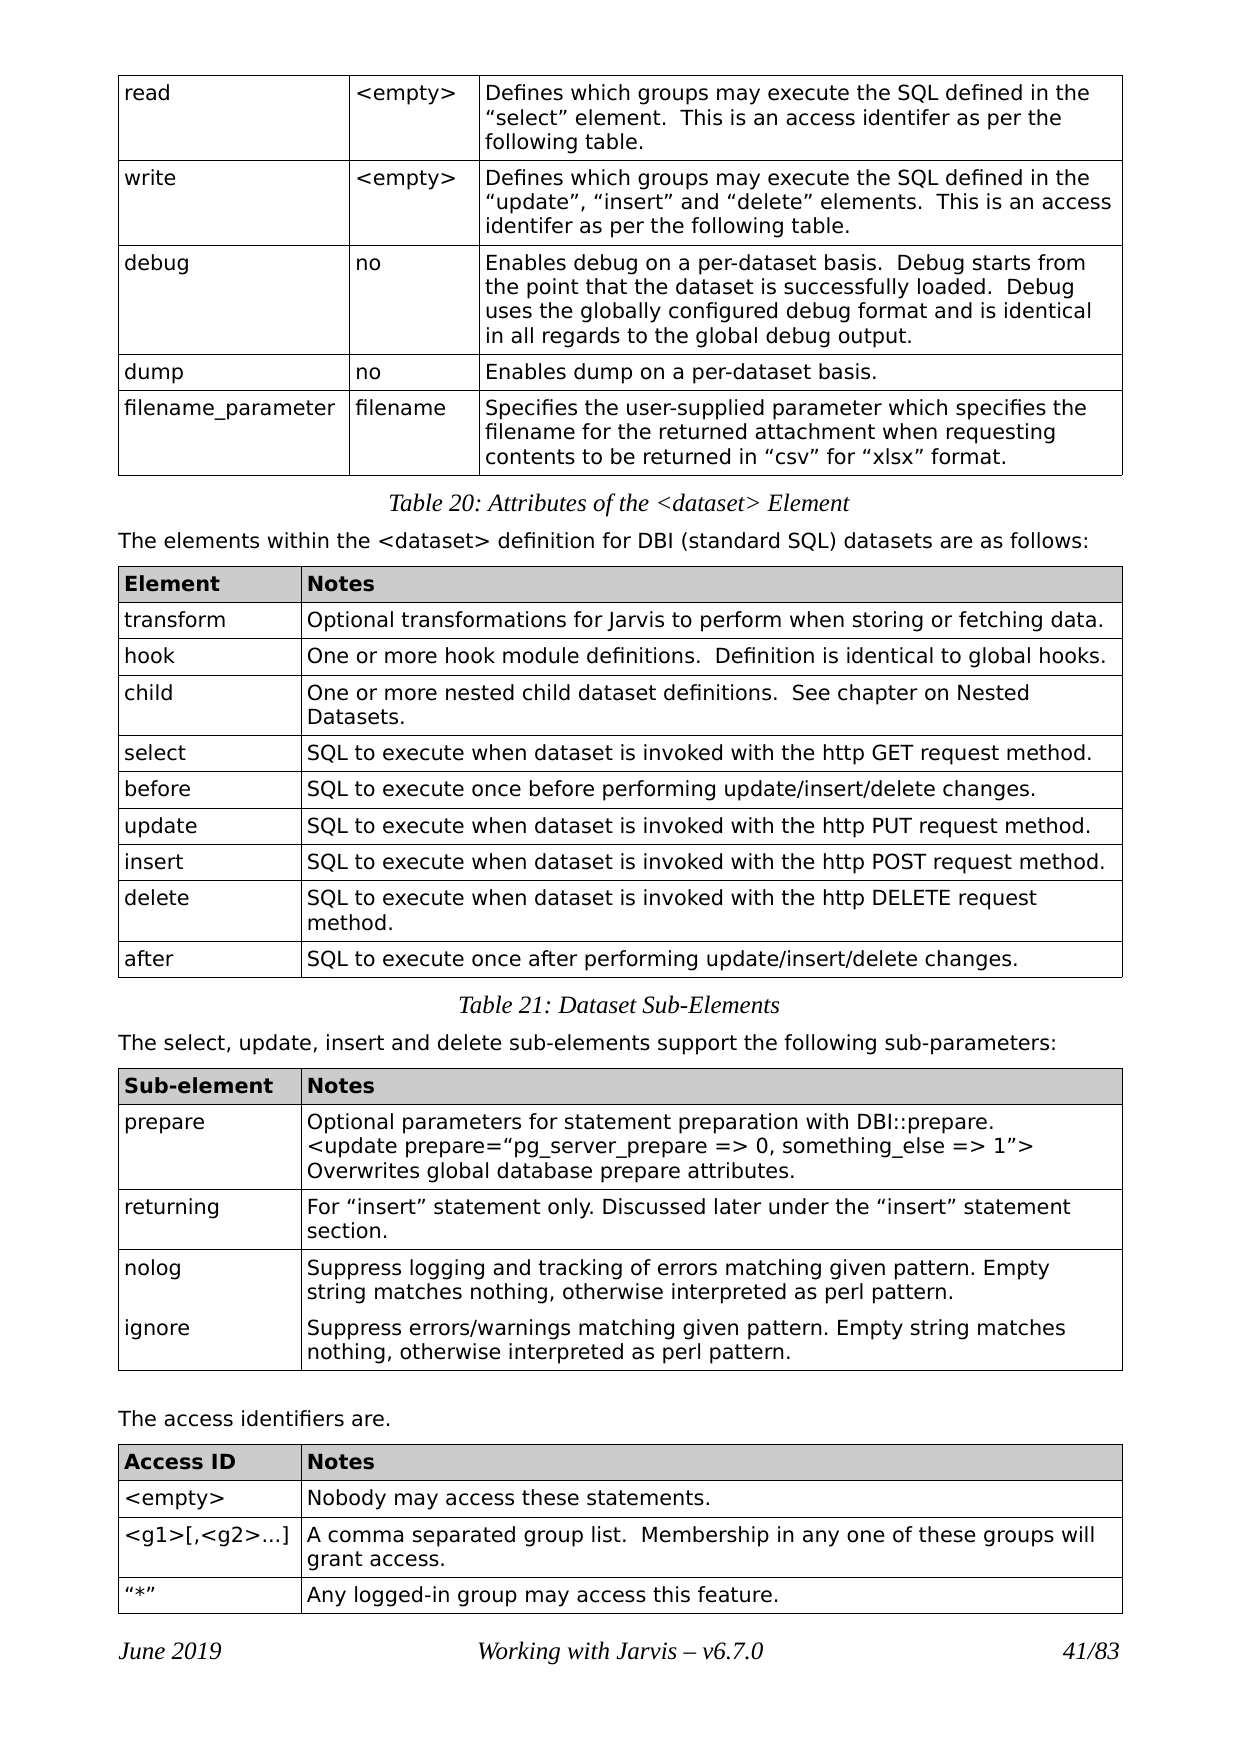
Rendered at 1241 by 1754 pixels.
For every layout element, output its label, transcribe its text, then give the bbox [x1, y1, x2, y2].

table_cell One or more hook module definitions. Definition is identical to global hooks. [302, 639, 1122, 674]
table_cell Optional parameters for statement preparation with DBI::prepare. <update prepare=“pg_server_prepare => 0, something_else => 1”> Overwrites global database prepare attributes. [302, 1105, 1122, 1189]
table_cell child [119, 676, 301, 735]
table_cell filename_parameter [119, 391, 349, 475]
table_header Notes [302, 1445, 1122, 1480]
table_cell One or more nested child dataset definitions. See chapter on Nested Datasets. [302, 676, 1122, 735]
table_header Notes [302, 567, 1122, 602]
table_cell read [119, 76, 349, 160]
text The elements within the <dataset> definition for DBI (standard SQL) datasets are as follows: [118, 529, 1122, 553]
table_cell debug [119, 246, 349, 354]
table_cell returning [119, 1190, 301, 1249]
table_header Access ID [119, 1445, 301, 1480]
text Table 20: Attributes of the <dataset> Element [118, 488, 1122, 516]
table_cell A comma separated group list. Membership in any one of these groups will grant access. [302, 1518, 1122, 1577]
text Table 21: Dataset Sub-Elements [118, 990, 1122, 1018]
table_cell filename [350, 391, 479, 475]
table_cell SQL to execute when dataset is invoked with the http DELETE request method. [302, 881, 1122, 941]
table_cell nolog [119, 1250, 301, 1310]
table_cell <g1>[,<g2>...] [119, 1518, 301, 1577]
table_header Sub-element [119, 1069, 301, 1104]
table_cell <empty> [119, 1481, 301, 1516]
table_cell no [350, 355, 479, 390]
table_cell Suppress logging and tracking of errors matching given pattern. Empty string matches nothing, otherwise interpreted as perl pattern. [302, 1250, 1122, 1310]
table_cell Enables dump on a per-dataset basis. [480, 355, 1122, 390]
text The select, update, insert and delete sub-elements support the following sub-parameters: [118, 1031, 1122, 1055]
table_header Notes [302, 1069, 1122, 1104]
table_cell Suppress errors/warnings matching given pattern. Empty string matches nothing, otherwise interpreted as perl pattern. [302, 1310, 1122, 1370]
table_cell Nobody may access these statements. [302, 1481, 1122, 1516]
table_cell Optional transformations for Jarvis to perform when storing or fetching data. [302, 603, 1122, 638]
table_header Element [119, 567, 301, 602]
table_cell before [119, 772, 301, 807]
table_cell <empty> [350, 76, 479, 160]
table_cell prepare [119, 1105, 301, 1189]
table_cell SQL to execute when dataset is invoked with the http POST request method. [302, 845, 1122, 880]
table_cell select [119, 736, 301, 771]
table_cell SQL to execute once after performing update/insert/delete changes. [302, 942, 1122, 977]
table_cell SQL to execute when dataset is invoked with the http GET request method. [302, 736, 1122, 771]
table_cell Defines which groups may execute the SQL defined in the “select” element. This is an access identifer as per the following table. [480, 76, 1122, 160]
table_cell SQL to execute when dataset is invoked with the http PUT request method. [302, 809, 1122, 844]
table_cell delete [119, 881, 301, 941]
table_cell update [119, 809, 301, 844]
table_cell <empty> [350, 161, 479, 244]
table_cell Enables debug on a per-dataset basis. Debug starts from the point that the dataset is successfully loaded. Debug uses the globally configured debug format and is identical in all regards to the global debug output. [480, 246, 1122, 354]
table_cell hook [119, 639, 301, 674]
table_cell write [119, 161, 349, 244]
table_cell SQL to execute once before performing update/insert/delete changes. [302, 772, 1122, 807]
table_cell transform [119, 603, 301, 638]
table_cell dump [119, 355, 349, 390]
table_cell ignore [119, 1310, 301, 1370]
text The access identifiers are. [118, 1407, 1122, 1431]
table_cell For “insert” statement only. Discussed later under the “insert” statement section. [302, 1190, 1122, 1249]
table_cell no [350, 246, 479, 354]
table_cell after [119, 942, 301, 977]
table_cell Defines which groups may execute the SQL defined in the “update”, “insert” and “delete” elements. This is an access identifer as per the following table. [480, 161, 1122, 244]
table_cell “*” [119, 1578, 301, 1613]
table_cell insert [119, 845, 301, 880]
table_cell Specifies the user-supplied parameter which specifies the filename for the returned attachment when requesting contents to be returned in “csv” for “xlsx” format. [480, 391, 1122, 475]
table_cell Any logged-in group may access this feature. [302, 1578, 1122, 1613]
